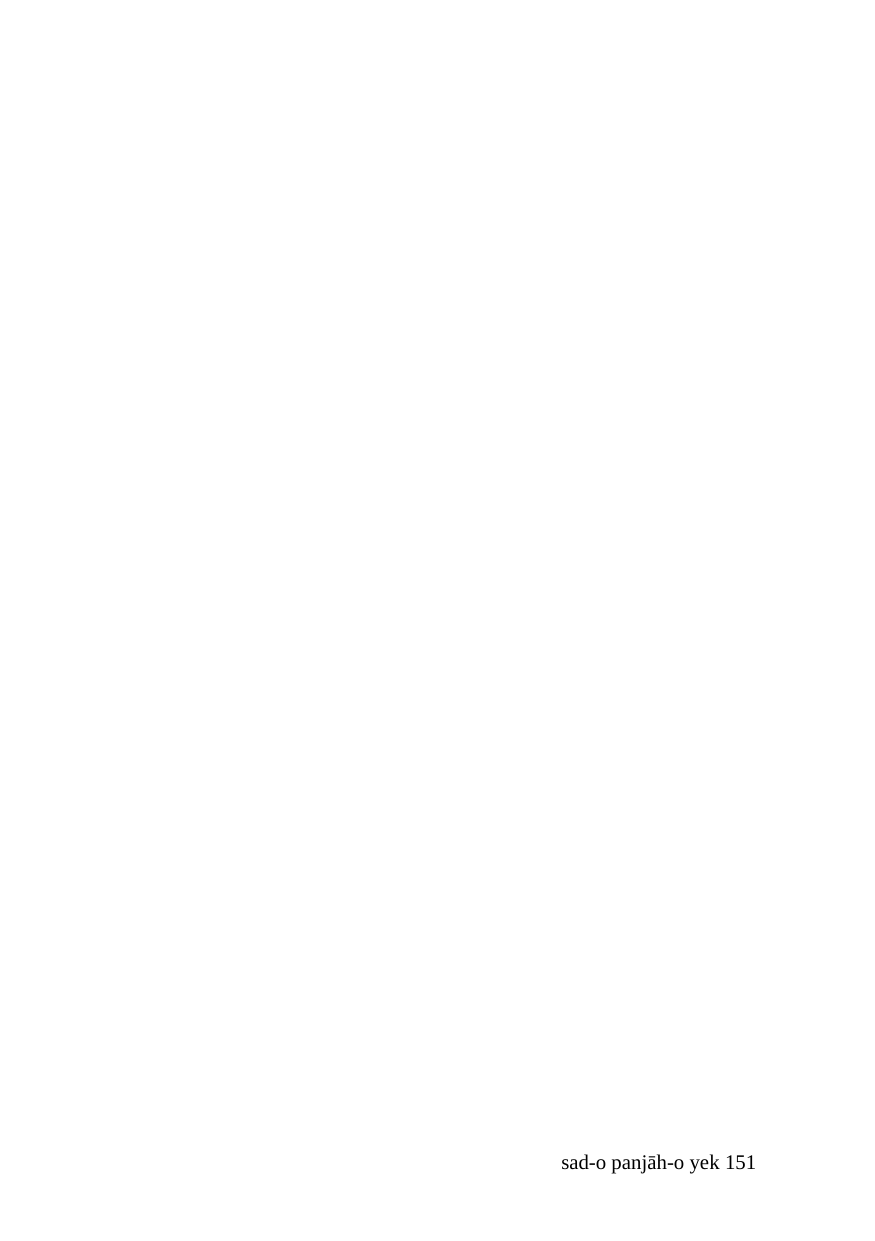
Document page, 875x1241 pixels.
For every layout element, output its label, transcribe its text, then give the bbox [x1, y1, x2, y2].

text sad-o panjāh-o yek 151 [118, 1150, 756, 1174]
